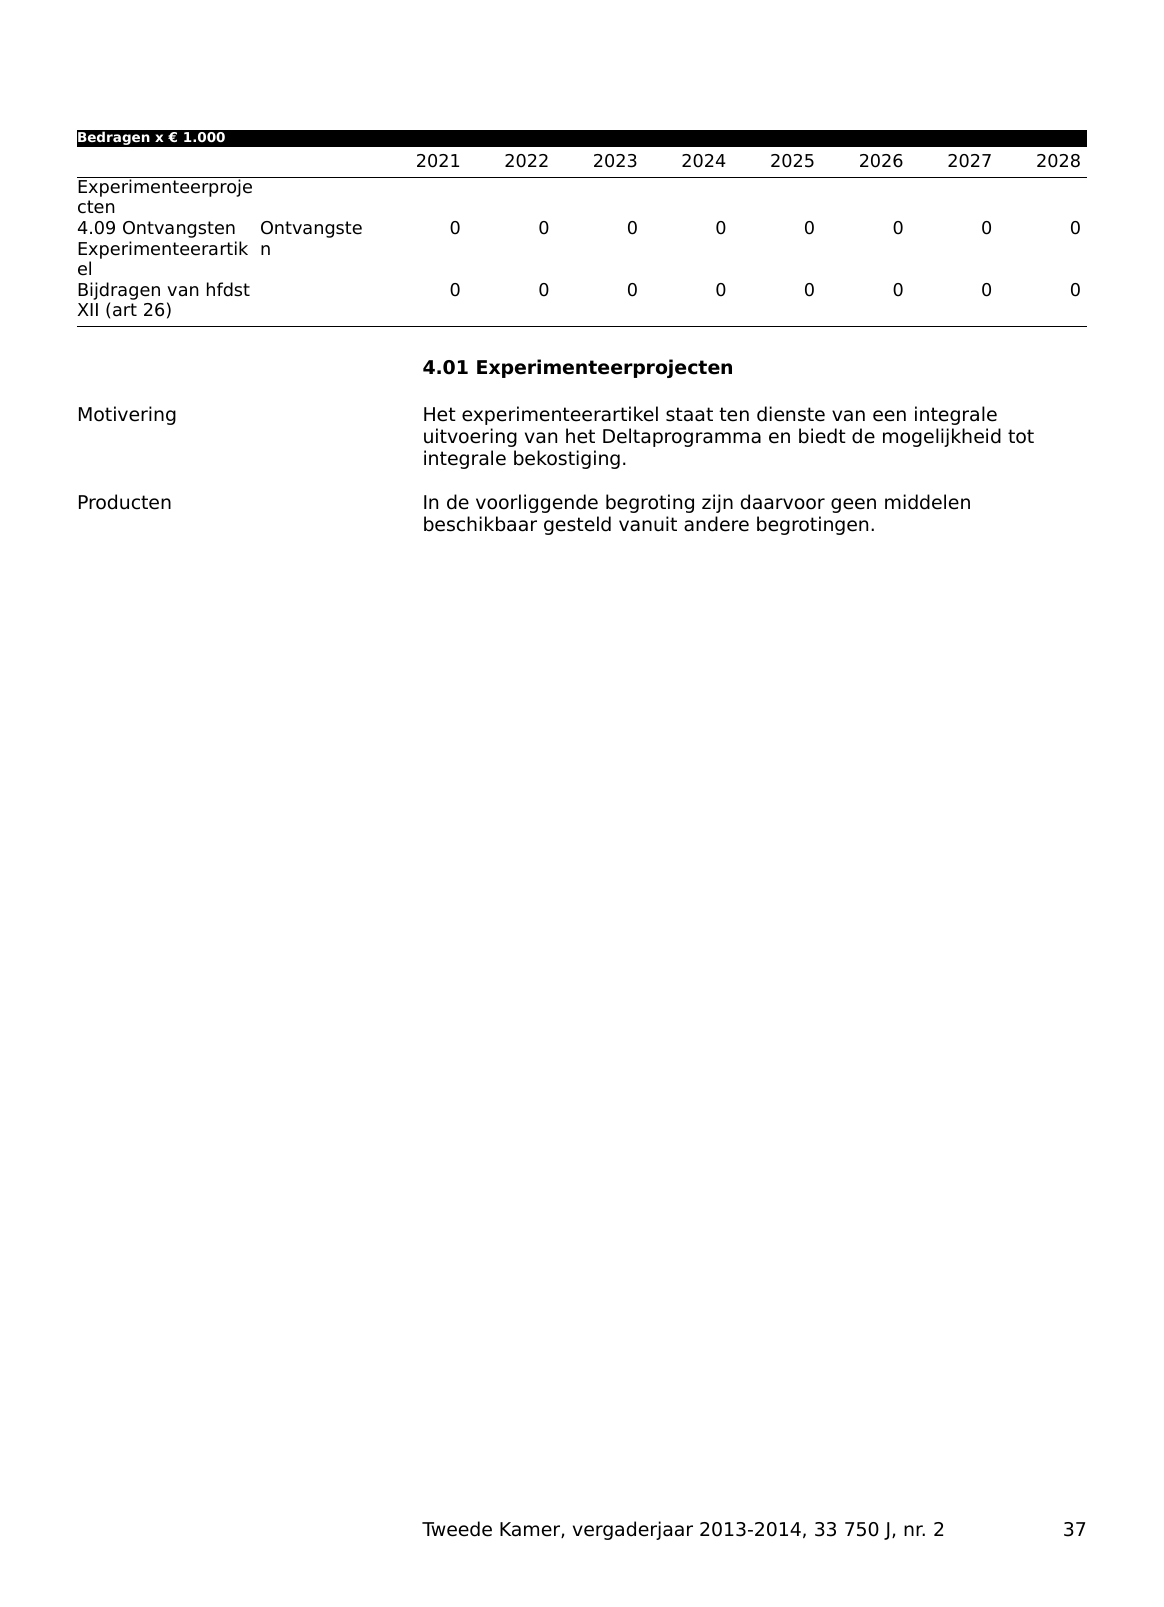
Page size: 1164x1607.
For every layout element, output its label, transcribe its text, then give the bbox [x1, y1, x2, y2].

table_cell [732, 178, 821, 218]
table_cell 2023 [555, 147, 644, 177]
table_cell [77, 147, 254, 177]
table_cell 2026 [821, 147, 909, 177]
table_cell [644, 178, 732, 218]
table_cell 0 [732, 280, 821, 326]
text Motivering [77, 404, 399, 426]
table_cell Ontvangsten [254, 218, 378, 280]
table_cell Bijdragen van hfdst XII (art 26) [77, 280, 254, 326]
table_cell 0 [466, 280, 555, 326]
table_cell 0 [909, 218, 998, 280]
table_cell [998, 178, 1087, 218]
table_cell 0 [998, 218, 1087, 280]
text In de voorliggende begroting zijn daarvoor geen middelen beschikbaar gesteld vanuit andere begrotingen. [422, 492, 1087, 536]
table_cell 0 [998, 280, 1087, 326]
table_cell 0 [821, 280, 909, 326]
text [77, 514, 399, 522]
table_cell 0 [644, 218, 732, 280]
table_cell 4.09 Ontvangsten Experimenteerartikel [77, 218, 254, 280]
table_cell 2022 [466, 147, 555, 177]
table_cell 0 [732, 218, 821, 280]
table_cell 0 [378, 218, 466, 280]
table_cell 2025 [732, 147, 821, 177]
table_cell 2028 [998, 147, 1087, 177]
text Het experimenteerartikel staat ten dienste van een integrale uitvoering van het Deltaprogramma en biedt de mogelijkheid tot integrale bekostiging. [422, 404, 1087, 470]
table_cell [254, 178, 378, 218]
table_cell [909, 178, 998, 218]
table_cell 0 [644, 280, 732, 326]
subtitle 4.01 Experimenteerprojecten [422, 357, 1087, 379]
table_cell Experimenteerprojecten [77, 178, 254, 218]
table_cell 0 [821, 218, 909, 280]
table_cell [378, 178, 466, 218]
table_cell 2024 [644, 147, 732, 177]
table_cell [555, 178, 644, 218]
table_header Bedragen x € 1.000 [77, 130, 1087, 146]
table_cell [821, 178, 909, 218]
table_cell 2027 [909, 147, 998, 177]
text Producten [77, 492, 399, 514]
table_cell 0 [909, 280, 998, 326]
table_cell [466, 178, 555, 218]
table_cell 2021 [378, 147, 466, 177]
table_cell 0 [555, 280, 644, 326]
table_cell 0 [466, 218, 555, 280]
table_cell 0 [555, 218, 644, 280]
table_cell 0 [378, 280, 466, 326]
table_cell [254, 280, 378, 326]
table_cell [254, 147, 378, 177]
